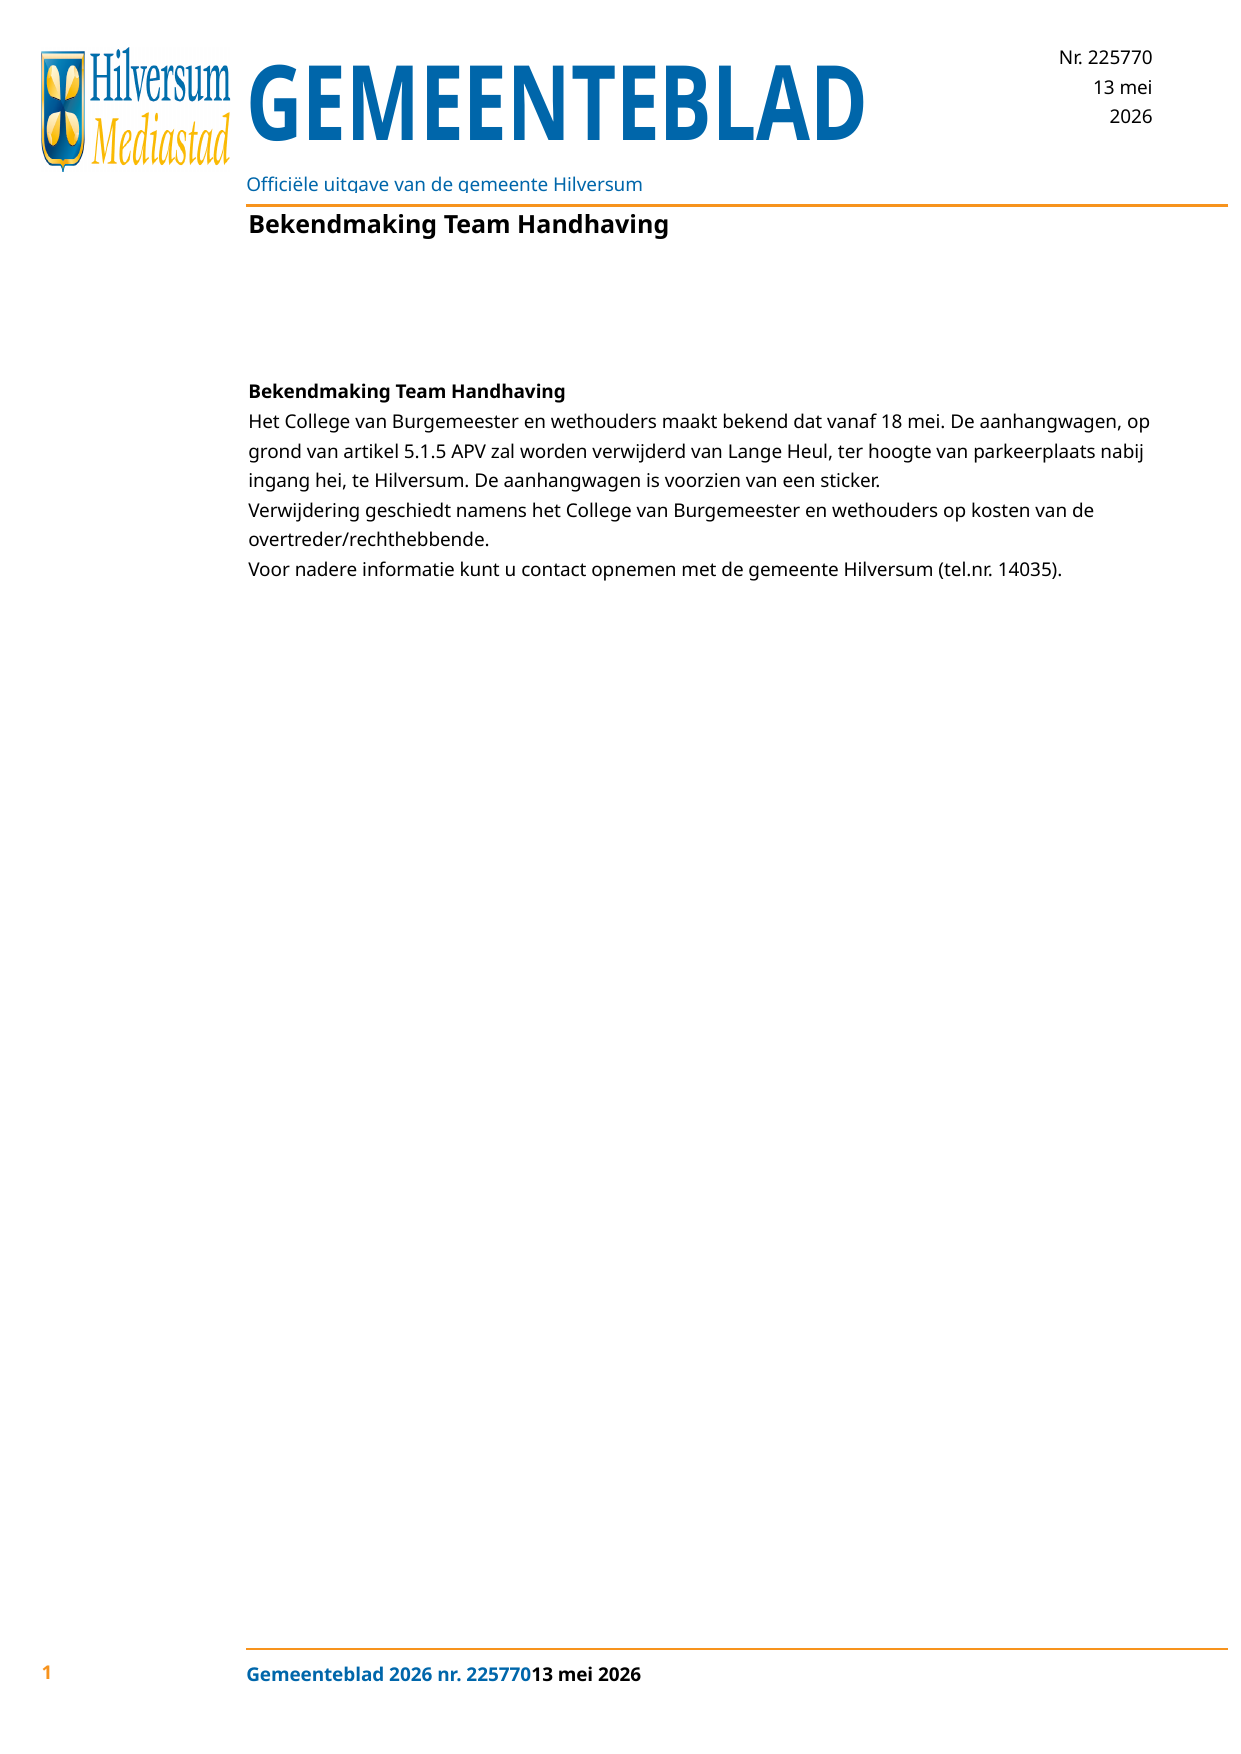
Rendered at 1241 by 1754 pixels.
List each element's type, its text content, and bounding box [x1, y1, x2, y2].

text Verwijdering geschiedt namens het College van Burgemeester en wethouders op kosten van de overtreder/rechthebbende. [248, 497, 1152, 552]
text Het College van Burgemeester en wethouders maakt bekend dat vanaf 18 mei. De aanhangwagen, op grond van artikel 5.1.5 APV zal worden verwijderd van Lange Heul, ter hoogte van parkeerplaats nabij ingang hei, te Hilversum. De aanhangwagen is voorzien van een sticker. [248, 408, 1152, 493]
text Bekendmaking Team Handhaving [248, 379, 1152, 404]
picture [41, 47, 231, 172]
text Voor nadere informatie kunt u contact opnemen met de gemeente Hilversum (tel.nr. 14035). [248, 556, 1152, 582]
text Bekendmaking Team Handhaving [248, 207, 1152, 241]
